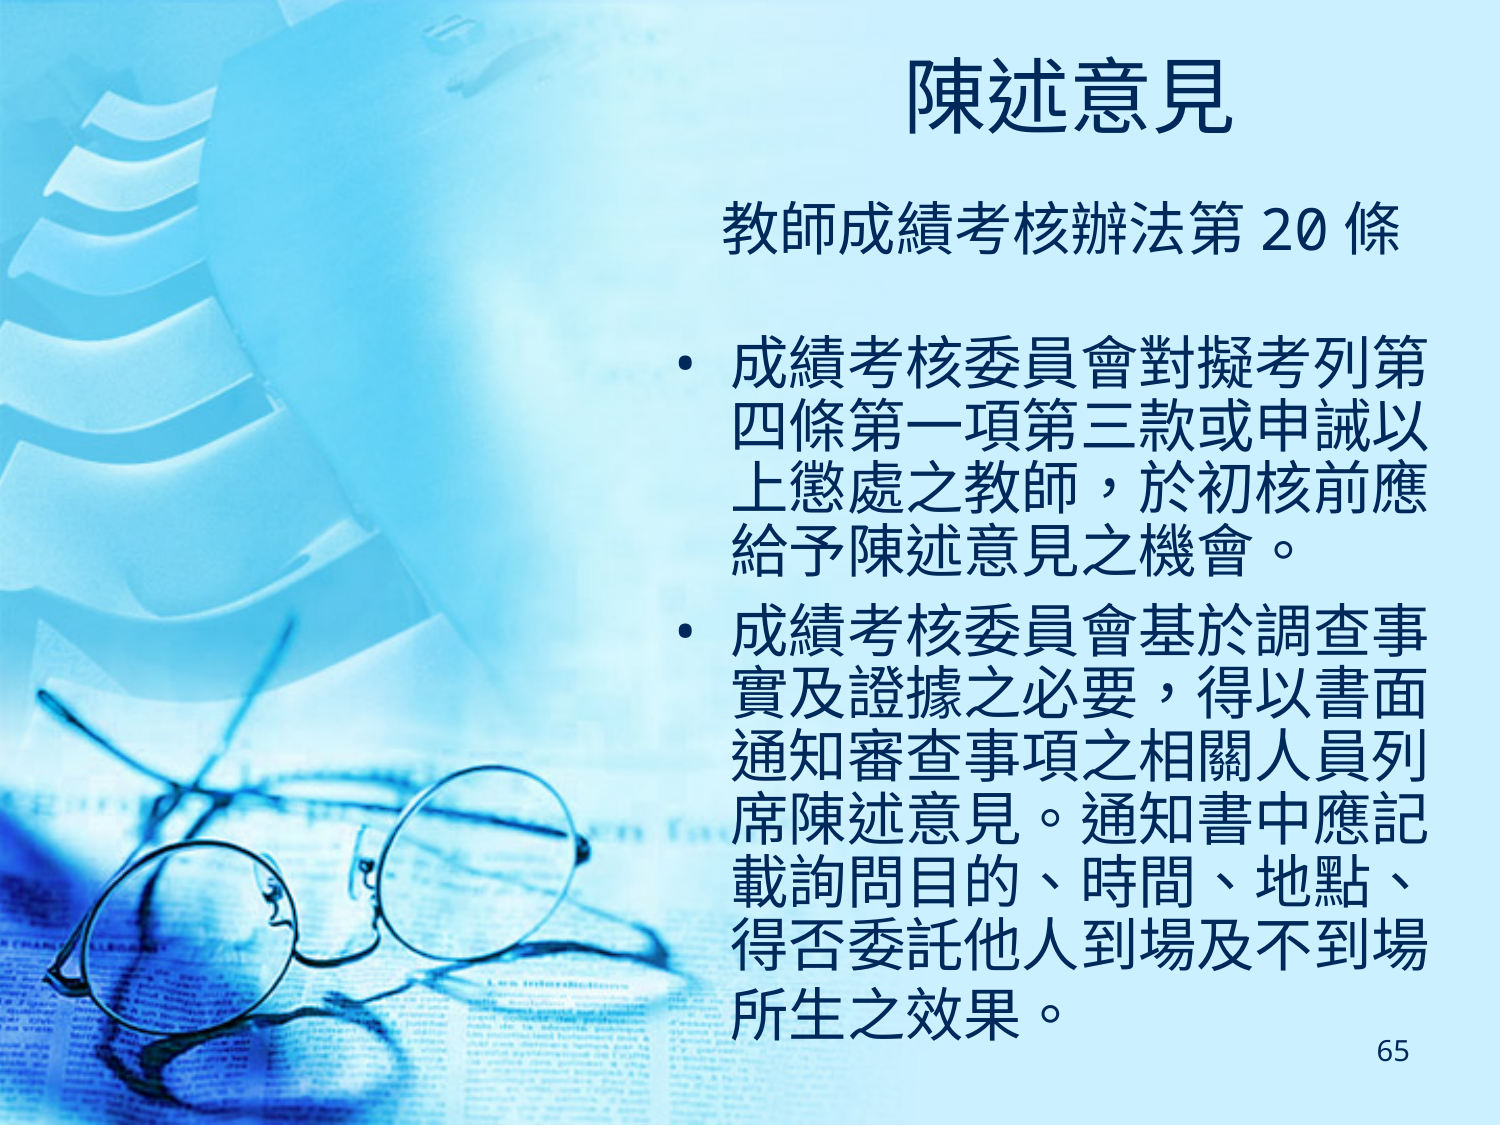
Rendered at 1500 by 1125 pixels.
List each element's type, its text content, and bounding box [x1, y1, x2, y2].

list 成績考核委員會對擬考列第四條第一項第三款或申誡以上懲處之教師，於初核前應給予陳述意見之機會。 成績考核委員會基於調查事實及證據之必要，得以書面通知審查事項之相關人員列席陳述意見。通知書中應記載詢問目的、時間、地點、得否委託他人到場及不到場所生之效果。 [659, 326, 1500, 1069]
text_box 教師成績考核辦法第20條 [690, 148, 1453, 279]
picture [0, 0, 1500, 1125]
title 陳述意見 [820, 0, 1319, 148]
